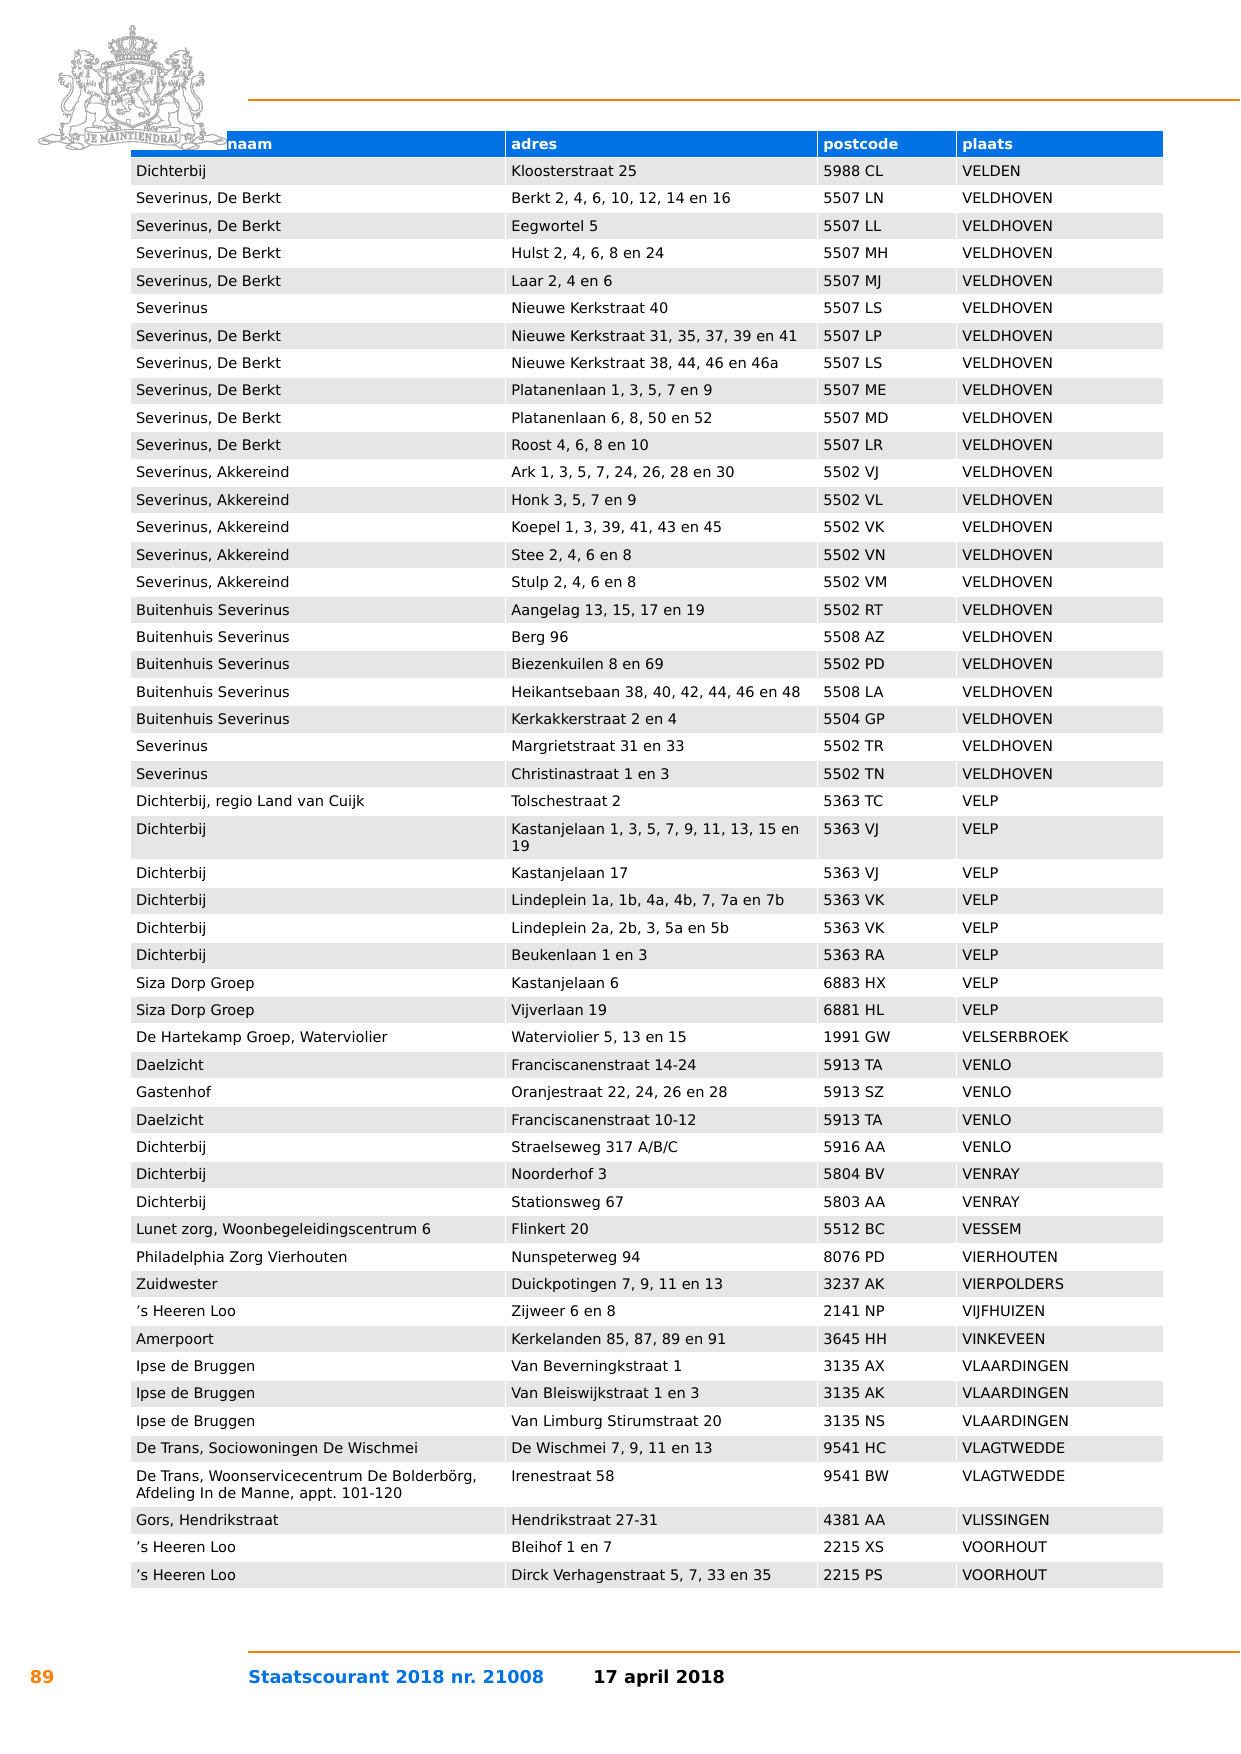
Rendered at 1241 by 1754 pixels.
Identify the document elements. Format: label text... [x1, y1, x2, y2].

table_cell Severinus, Akkereind [131, 487, 505, 513]
table_cell Platanenlaan 6, 8, 50 en 52 [506, 405, 817, 431]
table_cell 5363 VK [818, 888, 956, 914]
table_cell VLAGTWEDDE [957, 1436, 1163, 1462]
table_cell 2141 NP [818, 1299, 956, 1325]
table_cell Siza Dorp Groep [131, 997, 505, 1023]
table_cell Severinus, De Berkt [131, 432, 505, 459]
table_cell 5502 VK [818, 515, 956, 541]
table_cell 5512 BC [818, 1216, 956, 1243]
table_cell De Trans, Woonservicecentrum De Bolderbörg, Afdeling In de Manne, appt. 101-120 [131, 1463, 505, 1506]
table_cell VENLO [957, 1079, 1163, 1106]
table_cell De Wischmei 7, 9, 11 en 13 [506, 1436, 817, 1462]
table_cell VELDHOVEN [957, 460, 1163, 486]
table_cell VELP [957, 888, 1163, 914]
table_cell Severinus, De Berkt [131, 241, 505, 267]
table_cell Biezenkuilen 8 en 69 [506, 651, 817, 678]
table_cell 5507 LS [818, 295, 956, 322]
table_cell ’s Heeren Loo [131, 1299, 505, 1325]
table_cell 9541 BW [818, 1463, 956, 1506]
table_cell 5502 VL [818, 487, 956, 513]
table_cell Oranjestraat 22, 24, 26 en 28 [506, 1079, 817, 1106]
table_cell VOORHOUT [957, 1535, 1163, 1561]
table_cell 5502 TN [818, 761, 956, 787]
table_cell Severinus, De Berkt [131, 405, 505, 431]
table_cell Duickpotingen 7, 9, 11 en 13 [506, 1271, 817, 1297]
table_cell Buitenhuis Severinus [131, 679, 505, 705]
table_cell Severinus [131, 295, 505, 322]
table_cell 5507 LN [818, 186, 956, 212]
table_cell VELDHOVEN [957, 295, 1163, 322]
table_cell Amerpoort [131, 1326, 505, 1352]
table_cell Kastanjelaan 1, 3, 5, 7, 9, 11, 13, 15 en 19 [506, 816, 817, 859]
table_cell Tolschestraat 2 [506, 789, 817, 815]
table_cell Severinus, De Berkt [131, 350, 505, 376]
table_cell VIERPOLDERS [957, 1271, 1163, 1297]
table_cell 6881 HL [818, 997, 956, 1023]
table_cell 5363 VK [818, 915, 956, 941]
table_cell 5507 LR [818, 432, 956, 459]
table_cell 5988 CL [818, 158, 956, 185]
table_cell VELDHOVEN [957, 542, 1163, 568]
table_cell Roost 4, 6, 8 en 10 [506, 432, 817, 459]
table_cell 5502 VN [818, 542, 956, 568]
table_cell Kerkelanden 85, 87, 89 en 91 [506, 1326, 817, 1352]
table_cell VELDEN [957, 158, 1163, 185]
table_header adres [506, 131, 817, 157]
table_cell Van Beverningkstraat 1 [506, 1353, 817, 1380]
table_cell 5507 LP [818, 323, 956, 349]
table_cell Buitenhuis Severinus [131, 597, 505, 623]
table_cell Daelzicht [131, 1107, 505, 1133]
table_cell VENRAY [957, 1189, 1163, 1215]
table_cell 5502 RT [818, 597, 956, 623]
table_cell Dirck Verhagenstraat 5, 7, 33 en 35 [506, 1562, 817, 1588]
table_cell Dichterbij, regio Land van Cuijk [131, 789, 505, 815]
table_cell Dichterbij [131, 1189, 505, 1215]
table_cell Ipse de Bruggen [131, 1353, 505, 1380]
table_cell VELP [957, 915, 1163, 941]
table_cell Margrietstraat 31 en 33 [506, 734, 817, 760]
table_cell 5502 TR [818, 734, 956, 760]
table_cell 3135 AX [818, 1353, 956, 1380]
table_cell VELDHOVEN [957, 734, 1163, 760]
table_cell Dichterbij [131, 1162, 505, 1188]
table_cell VELDHOVEN [957, 679, 1163, 705]
table_cell Beukenlaan 1 en 3 [506, 943, 817, 969]
table_cell VELDHOVEN [957, 515, 1163, 541]
table_cell Dichterbij [131, 816, 505, 859]
table_cell 5508 LA [818, 679, 956, 705]
table_cell 5504 GP [818, 706, 956, 733]
table_cell Ark 1, 3, 5, 7, 24, 26, 28 en 30 [506, 460, 817, 486]
table_cell 5913 TA [818, 1052, 956, 1078]
table_cell Nieuwe Kerkstraat 40 [506, 295, 817, 322]
table_cell 3237 AK [818, 1271, 956, 1297]
table_cell Waterviolier 5, 13 en 15 [506, 1025, 817, 1051]
table_cell Buitenhuis Severinus [131, 651, 505, 678]
picture [38, 25, 227, 150]
table_cell Daelzicht [131, 1052, 505, 1078]
table_cell VLAARDINGEN [957, 1381, 1163, 1407]
table_cell Koepel 1, 3, 39, 41, 43 en 45 [506, 515, 817, 541]
table_cell Buitenhuis Severinus [131, 706, 505, 733]
table_cell Franciscanenstraat 14-24 [506, 1052, 817, 1078]
table_cell 9541 HC [818, 1436, 956, 1462]
table_cell VELP [957, 997, 1163, 1023]
table_cell 5507 LS [818, 350, 956, 376]
table_cell Severinus, De Berkt [131, 323, 505, 349]
table_cell 5507 MD [818, 405, 956, 431]
table_cell Zijweer 6 en 8 [506, 1299, 817, 1325]
table_cell ’s Heeren Loo [131, 1562, 505, 1588]
table_cell 5507 LL [818, 213, 956, 239]
table_cell 5502 PD [818, 651, 956, 678]
table_cell 5913 SZ [818, 1079, 956, 1106]
table_cell VENRAY [957, 1162, 1163, 1188]
table_cell Severinus, Akkereind [131, 515, 505, 541]
table_cell Gastenhof [131, 1079, 505, 1106]
table_cell Siza Dorp Groep [131, 970, 505, 996]
table_cell VELP [957, 816, 1163, 859]
table_cell Ipse de Bruggen [131, 1381, 505, 1407]
table_cell Dichterbij [131, 915, 505, 941]
table_cell Lindeplein 2a, 2b, 3, 5a en 5b [506, 915, 817, 941]
table_cell Severinus, De Berkt [131, 268, 505, 294]
table_cell Flinkert 20 [506, 1216, 817, 1243]
table_header postcode [818, 131, 956, 157]
table_cell VENLO [957, 1134, 1163, 1161]
table_cell 5508 AZ [818, 624, 956, 650]
table_cell Heikantsebaan 38, 40, 42, 44, 46 en 48 [506, 679, 817, 705]
table_cell VLISSINGEN [957, 1507, 1163, 1534]
table_cell 5804 BV [818, 1162, 956, 1188]
table_cell Dichterbij [131, 888, 505, 914]
table_cell Laar 2, 4 en 6 [506, 268, 817, 294]
table_cell 5507 MH [818, 241, 956, 267]
table_cell VELP [957, 943, 1163, 969]
table_cell 5363 VJ [818, 816, 956, 859]
table_cell VELDHOVEN [957, 241, 1163, 267]
table_cell VELDHOVEN [957, 186, 1163, 212]
table_cell VOORHOUT [957, 1562, 1163, 1588]
table_cell 5507 ME [818, 378, 956, 404]
table_cell 5363 RA [818, 943, 956, 969]
table_cell Kastanjelaan 17 [506, 860, 817, 887]
table_cell Dichterbij [131, 943, 505, 969]
table_cell Straelseweg 317 A/B/C [506, 1134, 817, 1161]
table_cell 5502 VM [818, 569, 956, 596]
table_cell 5502 VJ [818, 460, 956, 486]
table_cell Severinus [131, 734, 505, 760]
table_cell 1991 GW [818, 1025, 956, 1051]
table_cell 5916 AA [818, 1134, 956, 1161]
table_cell VIJFHUIZEN [957, 1299, 1163, 1325]
table_cell Irenestraat 58 [506, 1463, 817, 1506]
table_cell Ipse de Bruggen [131, 1408, 505, 1434]
table_cell Severinus, De Berkt [131, 378, 505, 404]
table_cell 3135 AK [818, 1381, 956, 1407]
table_cell Aangelag 13, 15, 17 en 19 [506, 597, 817, 623]
table_cell Dichterbij [131, 158, 505, 185]
table_cell VELDHOVEN [957, 761, 1163, 787]
table_cell Kloosterstraat 25 [506, 158, 817, 185]
table_cell 5363 VJ [818, 860, 956, 887]
table_cell Van Bleiswijkstraat 1 en 3 [506, 1381, 817, 1407]
table_cell Van Limburg Stirumstraat 20 [506, 1408, 817, 1434]
table_cell Nieuwe Kerkstraat 38, 44, 46 en 46a [506, 350, 817, 376]
table_cell VELDHOVEN [957, 706, 1163, 733]
table_cell 3645 HH [818, 1326, 956, 1352]
table_header naam [131, 131, 505, 157]
table_cell Hulst 2, 4, 6, 8 en 24 [506, 241, 817, 267]
table_cell Noorderhof 3 [506, 1162, 817, 1188]
table_cell VELDHOVEN [957, 323, 1163, 349]
table_cell Kastanjelaan 6 [506, 970, 817, 996]
table_cell Eegwortel 5 [506, 213, 817, 239]
table_cell VELDHOVEN [957, 350, 1163, 376]
table_cell VELDHOVEN [957, 651, 1163, 678]
table_cell Bleihof 1 en 7 [506, 1535, 817, 1561]
table_cell VELDHOVEN [957, 213, 1163, 239]
table_header plaats [957, 131, 1163, 157]
table_cell VELSERBROEK [957, 1025, 1163, 1051]
table_cell Dichterbij [131, 1134, 505, 1161]
table_cell VELDHOVEN [957, 487, 1163, 513]
table_cell VELDHOVEN [957, 405, 1163, 431]
table_cell 6883 HX [818, 970, 956, 996]
table_cell VELDHOVEN [957, 268, 1163, 294]
table_cell Zuidwester [131, 1271, 505, 1297]
table_cell 3135 NS [818, 1408, 956, 1434]
table_cell Berg 96 [506, 624, 817, 650]
table_cell VELDHOVEN [957, 624, 1163, 650]
table_cell 8076 PD [818, 1244, 956, 1270]
table_cell Severinus [131, 761, 505, 787]
table_cell Kerkakkerstraat 2 en 4 [506, 706, 817, 733]
table_cell Gors, Hendrikstraat [131, 1507, 505, 1534]
table_cell VIERHOUTEN [957, 1244, 1163, 1270]
table_cell Buitenhuis Severinus [131, 624, 505, 650]
table_cell Severinus, De Berkt [131, 186, 505, 212]
table_cell VELDHOVEN [957, 378, 1163, 404]
table_cell Severinus, De Berkt [131, 213, 505, 239]
table_cell VINKEVEEN [957, 1326, 1163, 1352]
table_cell Christinastraat 1 en 3 [506, 761, 817, 787]
table_cell Honk 3, 5, 7 en 9 [506, 487, 817, 513]
table_cell VENLO [957, 1052, 1163, 1078]
table_cell 4381 AA [818, 1507, 956, 1534]
table_cell 5363 TC [818, 789, 956, 815]
table_cell VELP [957, 789, 1163, 815]
table_cell VELDHOVEN [957, 597, 1163, 623]
table_cell Nunspeterweg 94 [506, 1244, 817, 1270]
table_cell De Hartekamp Groep, Waterviolier [131, 1025, 505, 1051]
table_cell VELP [957, 970, 1163, 996]
table_cell Vijverlaan 19 [506, 997, 817, 1023]
table_cell 5803 AA [818, 1189, 956, 1215]
table_cell De Trans, Sociowoningen De Wischmei [131, 1436, 505, 1462]
table_cell ’s Heeren Loo [131, 1535, 505, 1561]
table_cell Hendrikstraat 27-31 [506, 1507, 817, 1534]
table_cell Stulp 2, 4, 6 en 8 [506, 569, 817, 596]
table_cell VELDHOVEN [957, 432, 1163, 459]
table_cell Severinus, Akkereind [131, 542, 505, 568]
table_cell VLAARDINGEN [957, 1408, 1163, 1434]
table_cell VELDHOVEN [957, 569, 1163, 596]
table_cell Severinus, Akkereind [131, 460, 505, 486]
table_cell VLAARDINGEN [957, 1353, 1163, 1380]
table_cell VELP [957, 860, 1163, 887]
table_cell Berkt 2, 4, 6, 10, 12, 14 en 16 [506, 186, 817, 212]
table_cell 2215 PS [818, 1562, 956, 1588]
table_cell Platanenlaan 1, 3, 5, 7 en 9 [506, 378, 817, 404]
table_cell Stee 2, 4, 6 en 8 [506, 542, 817, 568]
table_cell Lunet zorg, Woonbegeleidingscentrum 6 [131, 1216, 505, 1243]
table_cell 2215 XS [818, 1535, 956, 1561]
table_cell Dichterbij [131, 860, 505, 887]
table_cell VLAGTWEDDE [957, 1463, 1163, 1506]
table_cell VENLO [957, 1107, 1163, 1133]
table_cell Nieuwe Kerkstraat 31, 35, 37, 39 en 41 [506, 323, 817, 349]
table_cell Stationsweg 67 [506, 1189, 817, 1215]
table_cell 5913 TA [818, 1107, 956, 1133]
table_cell Philadelphia Zorg Vierhouten [131, 1244, 505, 1270]
table_cell 5507 MJ [818, 268, 956, 294]
table_cell Severinus, Akkereind [131, 569, 505, 596]
table_cell Franciscanenstraat 10-12 [506, 1107, 817, 1133]
table_cell VESSEM [957, 1216, 1163, 1243]
table_cell Lindeplein 1a, 1b, 4a, 4b, 7, 7a en 7b [506, 888, 817, 914]
